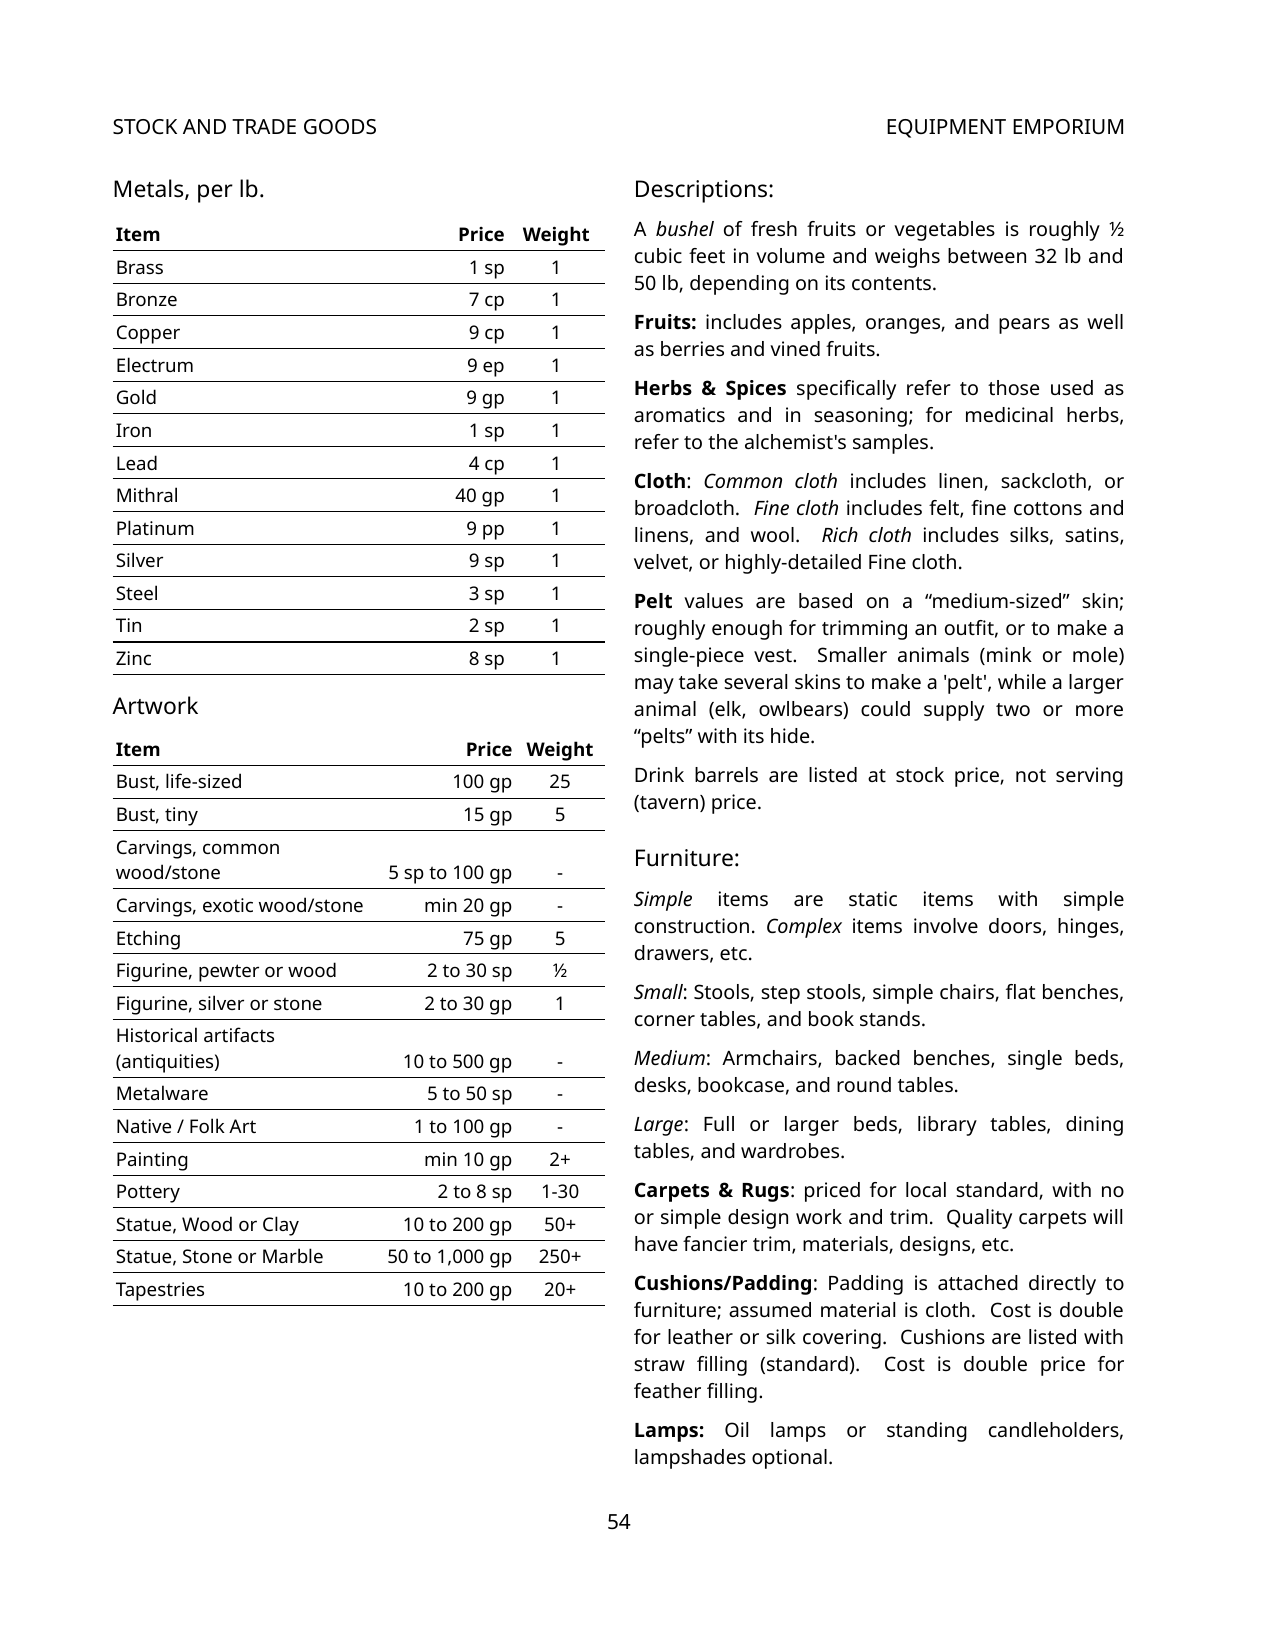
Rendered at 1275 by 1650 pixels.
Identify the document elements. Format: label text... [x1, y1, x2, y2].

text Medium: Armchairs, backed benches, single beds, desks, bookcase, and round tables. [634, 1044, 1125, 1098]
subtitle Descriptions: [634, 172, 1125, 204]
table_cell 75 gp [375, 922, 515, 953]
table_cell 50+ [515, 1208, 605, 1240]
table_cell 1 [508, 284, 604, 315]
table_cell Lead [113, 447, 408, 478]
table_cell 1 [508, 414, 604, 446]
table_header Item [113, 733, 375, 765]
table_cell 1 [508, 512, 604, 543]
text Cloth: Common cloth includes linen, sackcloth, or broadcloth. Fine cloth includes felt, fine cottons and linens, and wool. Rich cloth includes silks, satins, velvet, or highly-detailed Fine cloth. [634, 467, 1125, 575]
table_cell ½ [515, 954, 605, 986]
table_cell Copper [113, 316, 408, 348]
table_cell 250+ [515, 1241, 605, 1272]
table_cell - [515, 831, 605, 888]
table_cell 100 gp [375, 766, 515, 797]
table_cell 3 sp [408, 577, 507, 609]
table_cell 10 to 200 gp [375, 1208, 515, 1240]
table_cell 1 sp [408, 251, 507, 283]
table_cell 9 pp [408, 512, 507, 543]
table_cell Tapestries [113, 1273, 375, 1305]
table_header Weight [508, 219, 604, 250]
table_cell 9 ep [408, 349, 507, 381]
text Drink barrels are listed at stock price, not serving (tavern) price. [634, 761, 1125, 815]
table_cell Figurine, pewter or wood [113, 954, 375, 986]
table_cell 1 [508, 577, 604, 609]
subtitle Metals, per lb. [112, 172, 604, 204]
table_cell 10 to 500 gp [375, 1020, 515, 1077]
table_cell Carvings, common wood/stone [113, 831, 375, 888]
table_cell - [515, 889, 605, 921]
table_header Price [375, 733, 515, 765]
table_cell 9 sp [408, 545, 507, 576]
table_cell 5 [515, 799, 605, 830]
table_cell 1 [508, 316, 604, 348]
table_cell Figurine, silver or stone [113, 987, 375, 1018]
table_cell Electrum [113, 349, 408, 381]
table_cell 1 to 100 gp [375, 1110, 515, 1142]
text Pelt values are based on a “medium-sized” skin; roughly enough for trimming an outfit, or to make a single-piece vest. Smaller animals (mink or mole) may take several skins to make a 'pelt', while a larger animal (elk, owlbears) could supply two or more “pelts” with its hide. [634, 587, 1125, 749]
table_cell Tin [113, 610, 408, 641]
table_cell Pottery [113, 1176, 375, 1207]
table_cell 15 gp [375, 799, 515, 830]
text Fruits: includes apples, oranges, and pears as well as berries and vined fruits. [634, 309, 1125, 363]
table_cell 1 [508, 545, 604, 576]
table_cell 2 sp [408, 610, 507, 641]
table_cell Mithral [113, 479, 408, 511]
table_cell 25 [515, 766, 605, 797]
table_cell 1 [508, 643, 604, 674]
table_cell 7 cp [408, 284, 507, 315]
table_cell 1 [508, 349, 604, 381]
table_cell Bust, tiny [113, 799, 375, 830]
table_cell Steel [113, 577, 408, 609]
text Carpets & Rugs: priced for local standard, with no or simple design work and trim. Quality carpets will have fancier trim, materials, designs, etc. [634, 1176, 1125, 1257]
table_cell 10 to 200 gp [375, 1273, 515, 1305]
table_cell 2+ [515, 1143, 605, 1174]
table_cell 1 sp [408, 414, 507, 446]
table_cell Silver [113, 545, 408, 576]
table_cell 9 cp [408, 316, 507, 348]
table_cell 9 gp [408, 382, 507, 413]
text A bushel of fresh fruits or vegetables is roughly ½ cubic feet in volume and weighs between 32 lb and 50 lb, depending on its contents. [634, 216, 1125, 297]
text Small: Stools, step stools, simple chairs, flat benches, corner tables, and book stands. [634, 978, 1125, 1032]
table_cell 5 [515, 922, 605, 953]
table_cell 1 [508, 447, 604, 478]
table_cell 1 [508, 251, 604, 283]
text Large: Full or larger beds, library tables, dining tables, and wardrobes. [634, 1110, 1125, 1164]
table_cell min 10 gp [375, 1143, 515, 1174]
table_cell Painting [113, 1143, 375, 1174]
text Lamps: Oil lamps or standing candleholders, lampshades optional. [634, 1416, 1125, 1470]
table_cell Bronze [113, 284, 408, 315]
table_cell 1 [515, 987, 605, 1018]
table_cell Platinum [113, 512, 408, 543]
table_cell Historical artifacts (antiquities) [113, 1020, 375, 1077]
table_cell 1-30 [515, 1176, 605, 1207]
table_cell - [515, 1110, 605, 1142]
table_cell - [515, 1078, 605, 1109]
table_cell 2 to 30 sp [375, 954, 515, 986]
subtitle Artwork [112, 690, 604, 721]
table_cell 1 [508, 479, 604, 511]
table_cell Statue, Wood or Clay [113, 1208, 375, 1240]
table_cell 4 cp [408, 447, 507, 478]
table_cell min 20 gp [375, 889, 515, 921]
table_cell Iron [113, 414, 408, 446]
table_cell Zinc [113, 643, 408, 674]
table_cell 20+ [515, 1273, 605, 1305]
table_cell Etching [113, 922, 375, 953]
table_cell Bust, life-sized [113, 766, 375, 797]
table_header Price [408, 219, 507, 250]
table_cell Statue, Stone or Marble [113, 1241, 375, 1272]
table_cell 5 sp to 100 gp [375, 831, 515, 888]
table_cell 2 to 8 sp [375, 1176, 515, 1207]
table_cell Brass [113, 251, 408, 283]
table_cell - [515, 1020, 605, 1077]
table_cell 1 [508, 610, 604, 641]
table_cell 5 to 50 sp [375, 1078, 515, 1109]
subtitle Furniture: [634, 842, 1125, 873]
table_header Item [113, 219, 408, 250]
table_header Weight [515, 733, 605, 765]
table_cell 2 to 30 gp [375, 987, 515, 1018]
table_cell 50 to 1,000 gp [375, 1241, 515, 1272]
table_cell Native / Folk Art [113, 1110, 375, 1142]
table_cell 8 sp [408, 643, 507, 674]
table_cell 1 [508, 382, 604, 413]
text Cushions/Padding: Padding is attached directly to furniture; assumed material is cloth. Cost is double for leather or silk covering. Cushions are listed with straw filling (standard). Cost is double price for feather filling. [634, 1269, 1125, 1404]
table_cell Gold [113, 382, 408, 413]
table_cell Carvings, exotic wood/stone [113, 889, 375, 921]
text Simple items are static items with simple construction. Complex items involve doors, hinges, drawers, etc. [634, 885, 1125, 966]
text Herbs & Spices specifically refer to those used as aromatics and in seasoning; for medicinal herbs, refer to the alchemist's samples. [634, 374, 1125, 456]
table_cell Metalware [113, 1078, 375, 1109]
table_cell 40 gp [408, 479, 507, 511]
